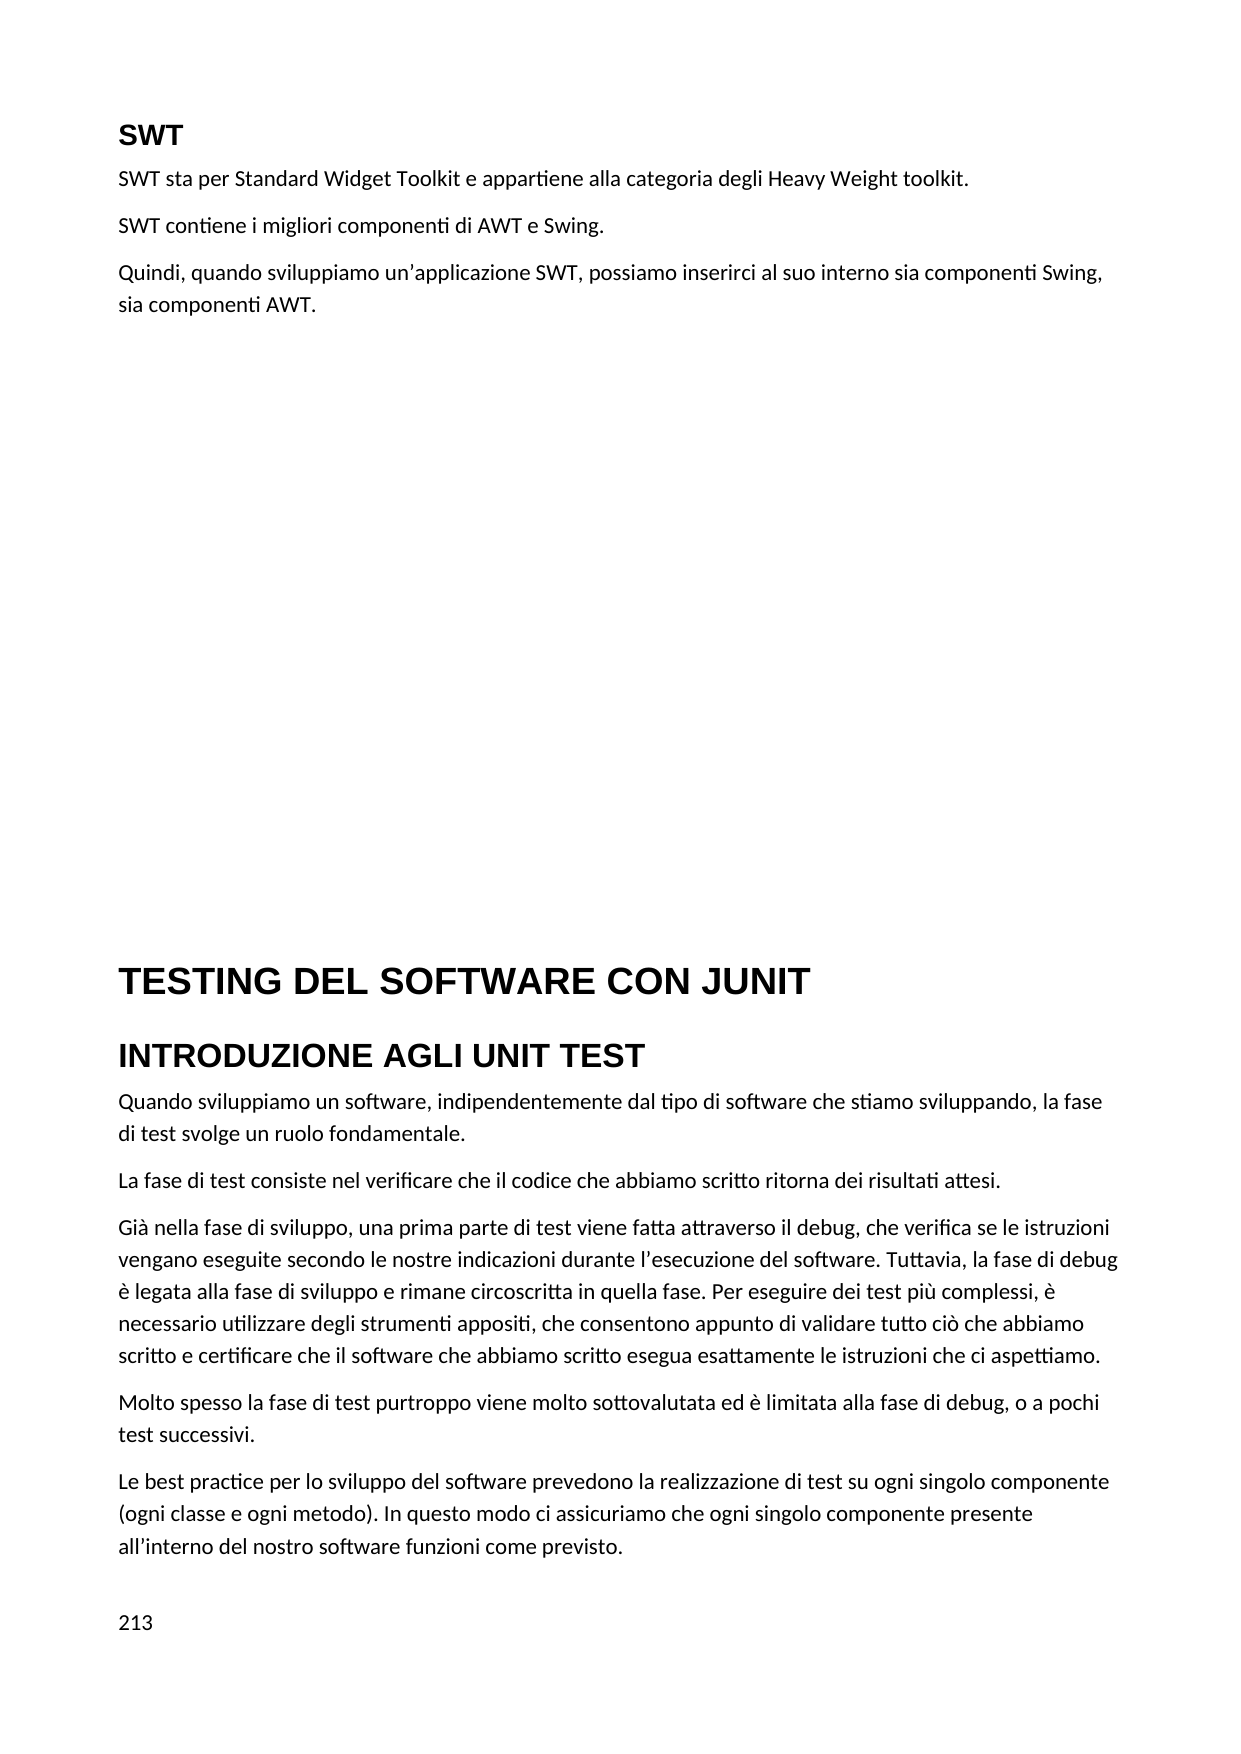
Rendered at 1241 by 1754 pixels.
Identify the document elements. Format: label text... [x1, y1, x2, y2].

text Quando sviluppiamo un software, indipendentemente dal tipo di software che stiamo sviluppando, la fase di test svolge un ruolo fondamentale. [118, 1087, 1122, 1147]
text Quindi, quando sviluppiamo un’applicazione SWT, possiamo inserirci al suo interno sia componenti Swing, sia componenti AWT. [118, 258, 1122, 318]
subtitle SWT [118, 118, 1122, 152]
text La fase di test consiste nel verificare che il codice che abbiamo scritto ritorna dei risultati attesi. [118, 1166, 1122, 1194]
text SWT contiene i migliori componenti di AWT e Swing. [118, 211, 1122, 239]
subtitle INTRODUZIONE AGLI UNIT TEST [118, 1036, 1122, 1075]
text Molto spesso la fase di test purtroppo viene molto sottovalutata ed è limitata alla fase di debug, o a pochi test successivi. [118, 1388, 1122, 1449]
subtitle TESTING DEL SOFTWARE CON JUNIT [118, 959, 1122, 1003]
text Già nella fase di sviluppo, una prima parte di test viene fatta attraverso il debug, che verifica se le istruzioni vengano eseguite secondo le nostre indicazioni durante l’esecuzione del software. Tuttavia, la fase di debug è legata alla fase di sviluppo e rimane circoscritta in quella fase. Per eseguire dei test più complessi, è necessario utilizzare degli strumenti appositi, che consentono appunto di validare tutto ciò che abbiamo scritto e certificare che il software che abbiamo scritto esegua esattamente le istruzioni che ci aspettiamo. [118, 1213, 1122, 1370]
text SWT sta per Standard Widget Toolkit e appartiene alla categoria degli Heavy Weight toolkit. [118, 164, 1122, 192]
text Le best practice per lo sviluppo del software prevedono la realizzazione di test su ogni singolo componente (ogni classe e ogni metodo). In questo modo ci assicuriamo che ogni singolo componente presente all’interno del nostro software funzioni come previsto. [118, 1467, 1122, 1560]
